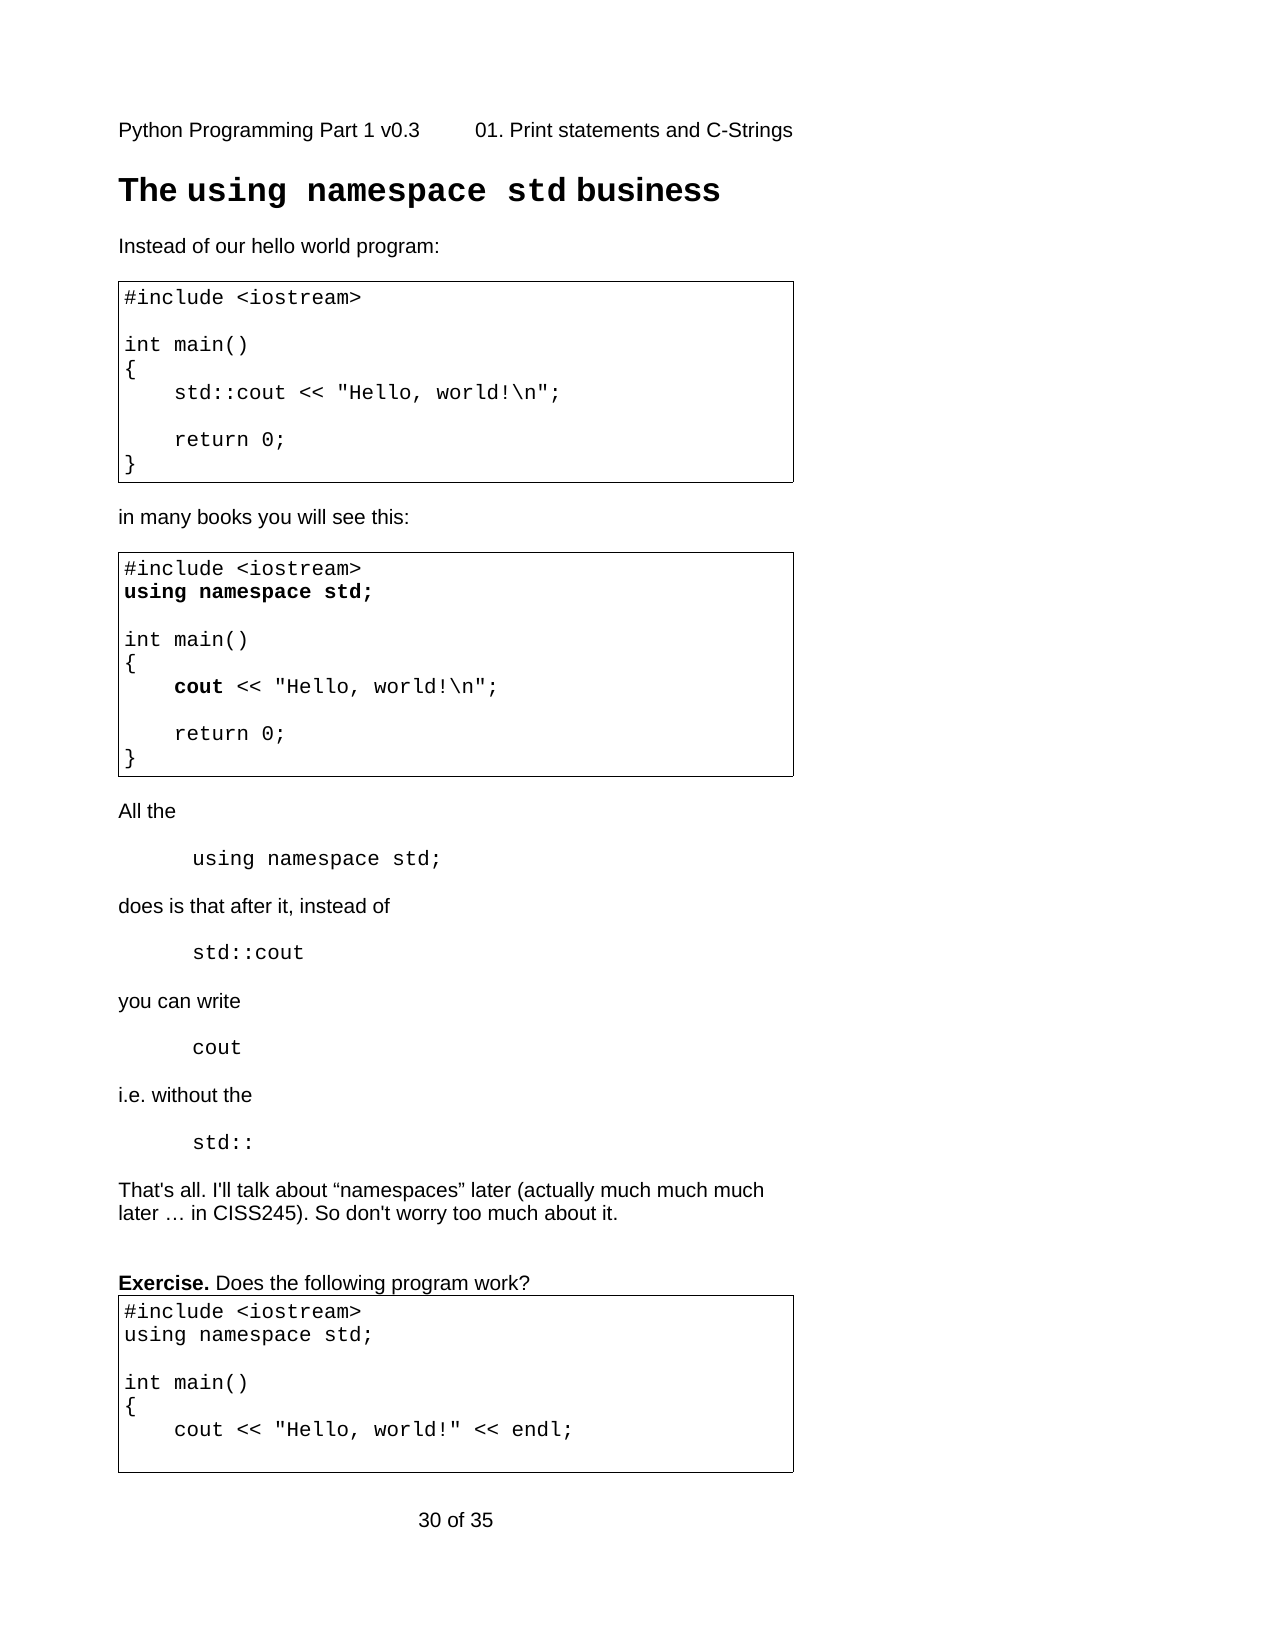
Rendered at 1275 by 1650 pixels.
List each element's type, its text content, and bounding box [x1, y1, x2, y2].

table_header #include <iostream> int main() { std::cout << "Hello, world!\n"; return 0; } [119, 282, 793, 482]
table_header #include <iostream> using namespace std; int main() { cout << "Hello, world!\n"; return 0; } [119, 553, 793, 776]
text cout [118, 1036, 793, 1061]
text std:: [118, 1130, 793, 1156]
text in many books you will see this: [118, 505, 793, 529]
text i.e. without the [118, 1084, 793, 1107]
text All the [118, 799, 793, 823]
text Instead of our hello world program: [118, 235, 793, 258]
text does is that after it, instead of [118, 894, 793, 918]
text you can write [118, 989, 793, 1012]
text std::cout [118, 941, 793, 966]
text That's all. I'll talk about “namespaces” later (actually much much much later … in CISS245). So don't worry too much about it. [118, 1179, 793, 1225]
table_header #include <iostream> using namespace std; int main() { cout << "Hello, world!" << endl; [119, 1296, 793, 1472]
text The using namespace std business [118, 171, 793, 212]
text using namespace std; [118, 846, 793, 871]
text Exercise. Does the following program work? [118, 1272, 793, 1295]
